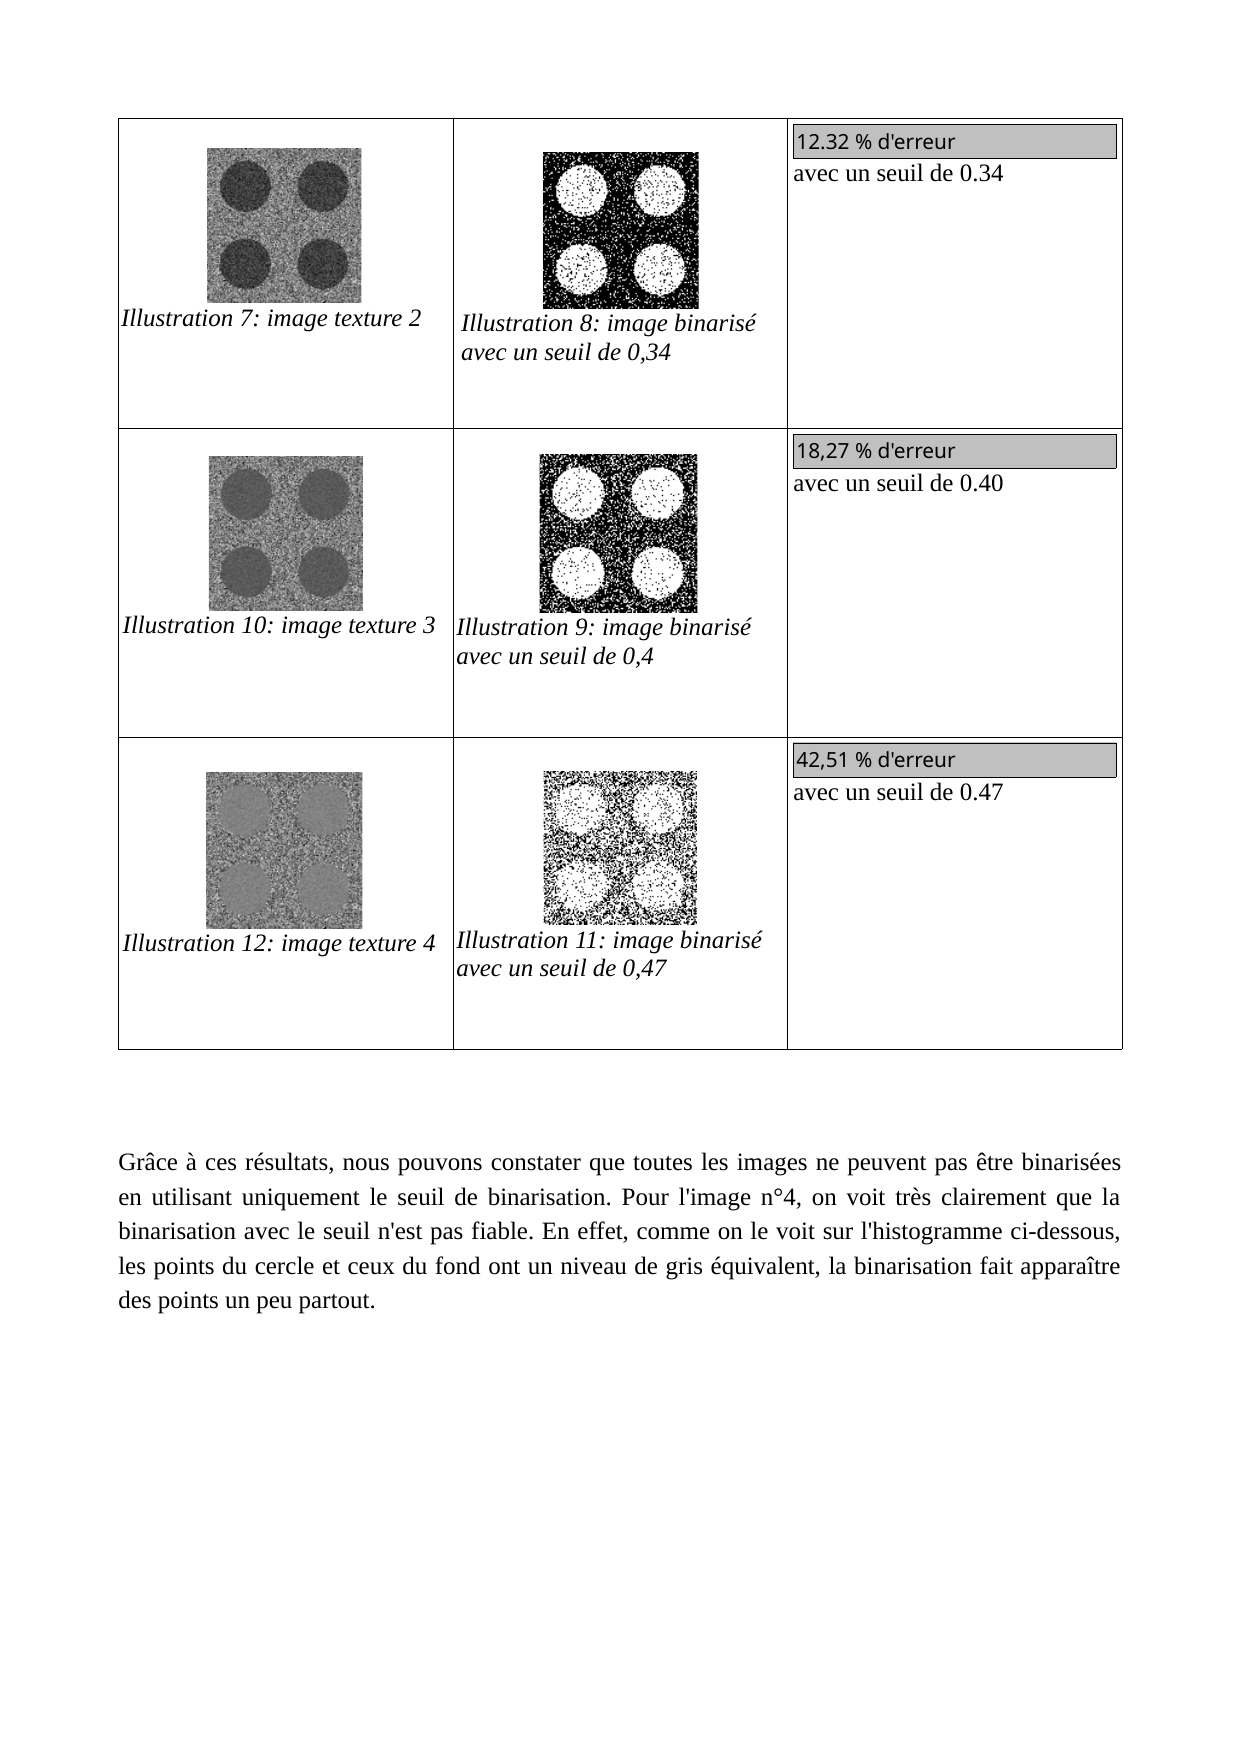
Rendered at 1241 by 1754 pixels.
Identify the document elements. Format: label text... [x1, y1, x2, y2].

picture [206, 772, 363, 929]
picture [543, 152, 699, 309]
picture [208, 456, 363, 611]
table_cell [456, 442, 781, 706]
table_cell [119, 1015, 453, 1049]
table_cell [119, 738, 453, 759]
text Grâce à ces résultats, nous pouvons constater que toutes les images ne peuvent pas être binarisées en utilisant uniquement le seuil de binarisation. Pour l'image n°4, on voit très clairement que la binarisation avec le seuil n'est pas fiable. En effet, comme on le voit sur l'histogramme ci-dessous, les points du cercle et ceux du fond ont un niveau de gris équivalent, la binarisation fait apparaître des points un peu partout. [118, 1147, 1122, 1314]
table_cell [119, 119, 453, 428]
table_cell 18,27 % d'erreur avec un seuil de 0.40 [788, 429, 1122, 737]
table_cell [454, 738, 787, 1049]
picture [539, 454, 698, 613]
table_cell [123, 760, 453, 1014]
table_cell [119, 429, 453, 737]
table_cell [454, 429, 787, 737]
table_cell 42,51 % d'erreur avec un seuil de 0.47 [788, 738, 1122, 1049]
picture [543, 771, 697, 925]
table_cell 12.32 % d'erreur avec un seuil de 0.34 [788, 119, 1122, 428]
picture [207, 148, 362, 303]
table_cell [454, 119, 787, 428]
table_cell [456, 759, 784, 1015]
